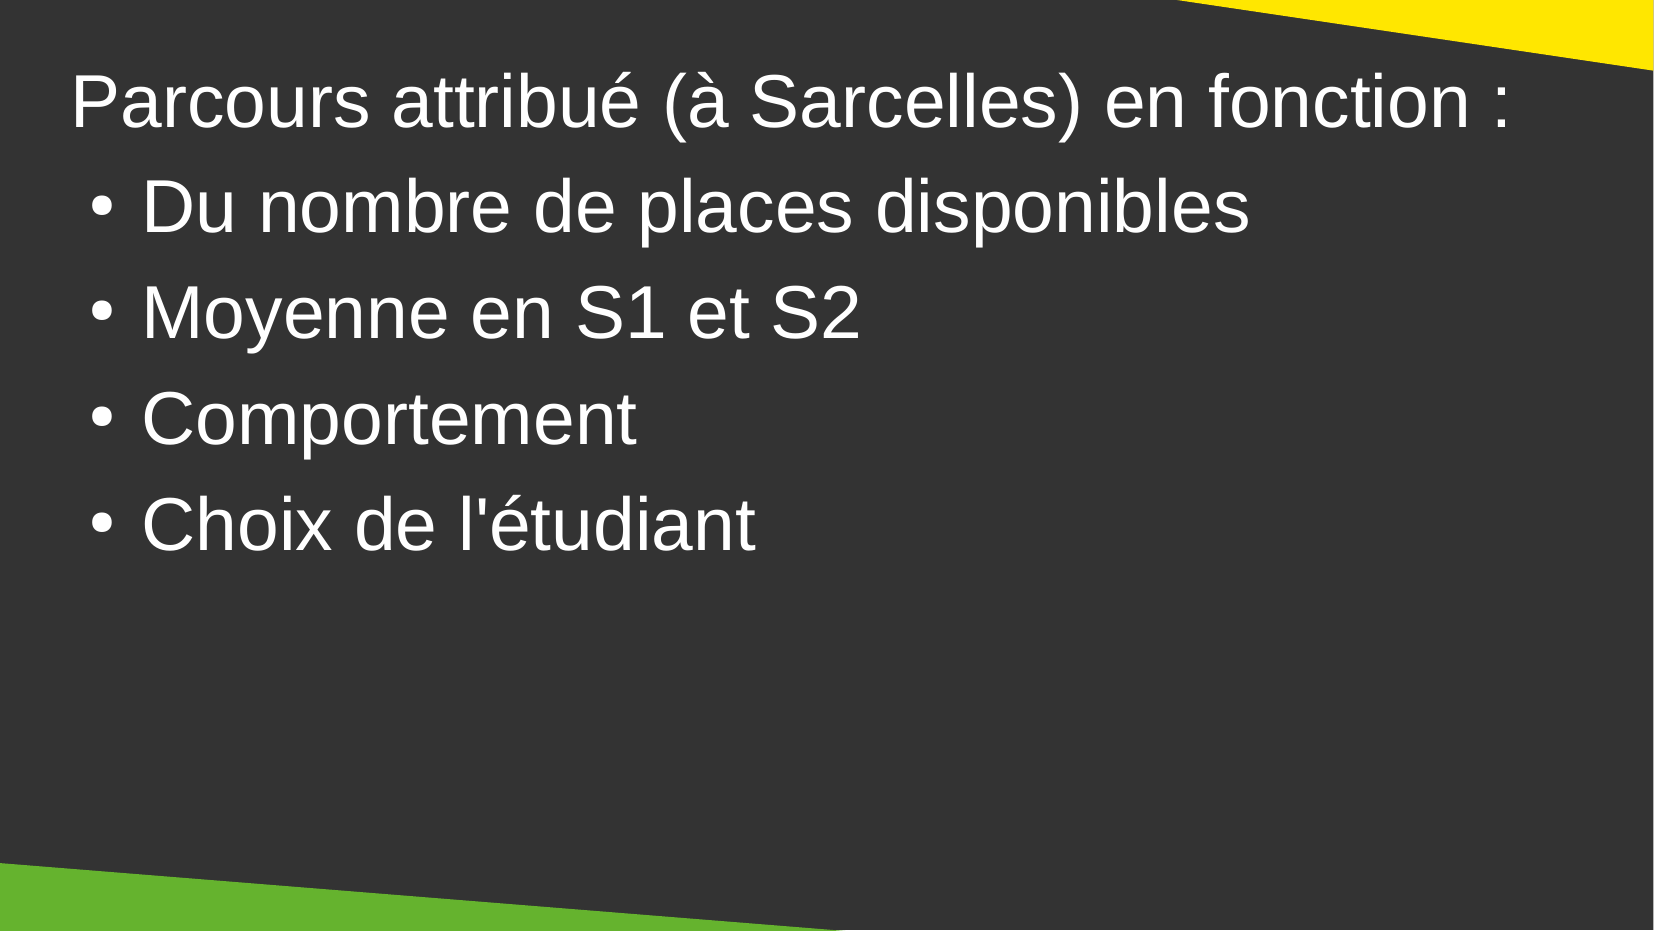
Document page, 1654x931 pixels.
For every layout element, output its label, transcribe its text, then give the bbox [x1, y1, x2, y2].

text_box [0, 863, 846, 931]
list Parcours attribué (à Sarcelles) en fonction : Du nombre de places disponibles Moyenne en S1 et S2 Comportement Choix de l'étudiant [70, 59, 1595, 650]
text_box [1176, 0, 1654, 71]
